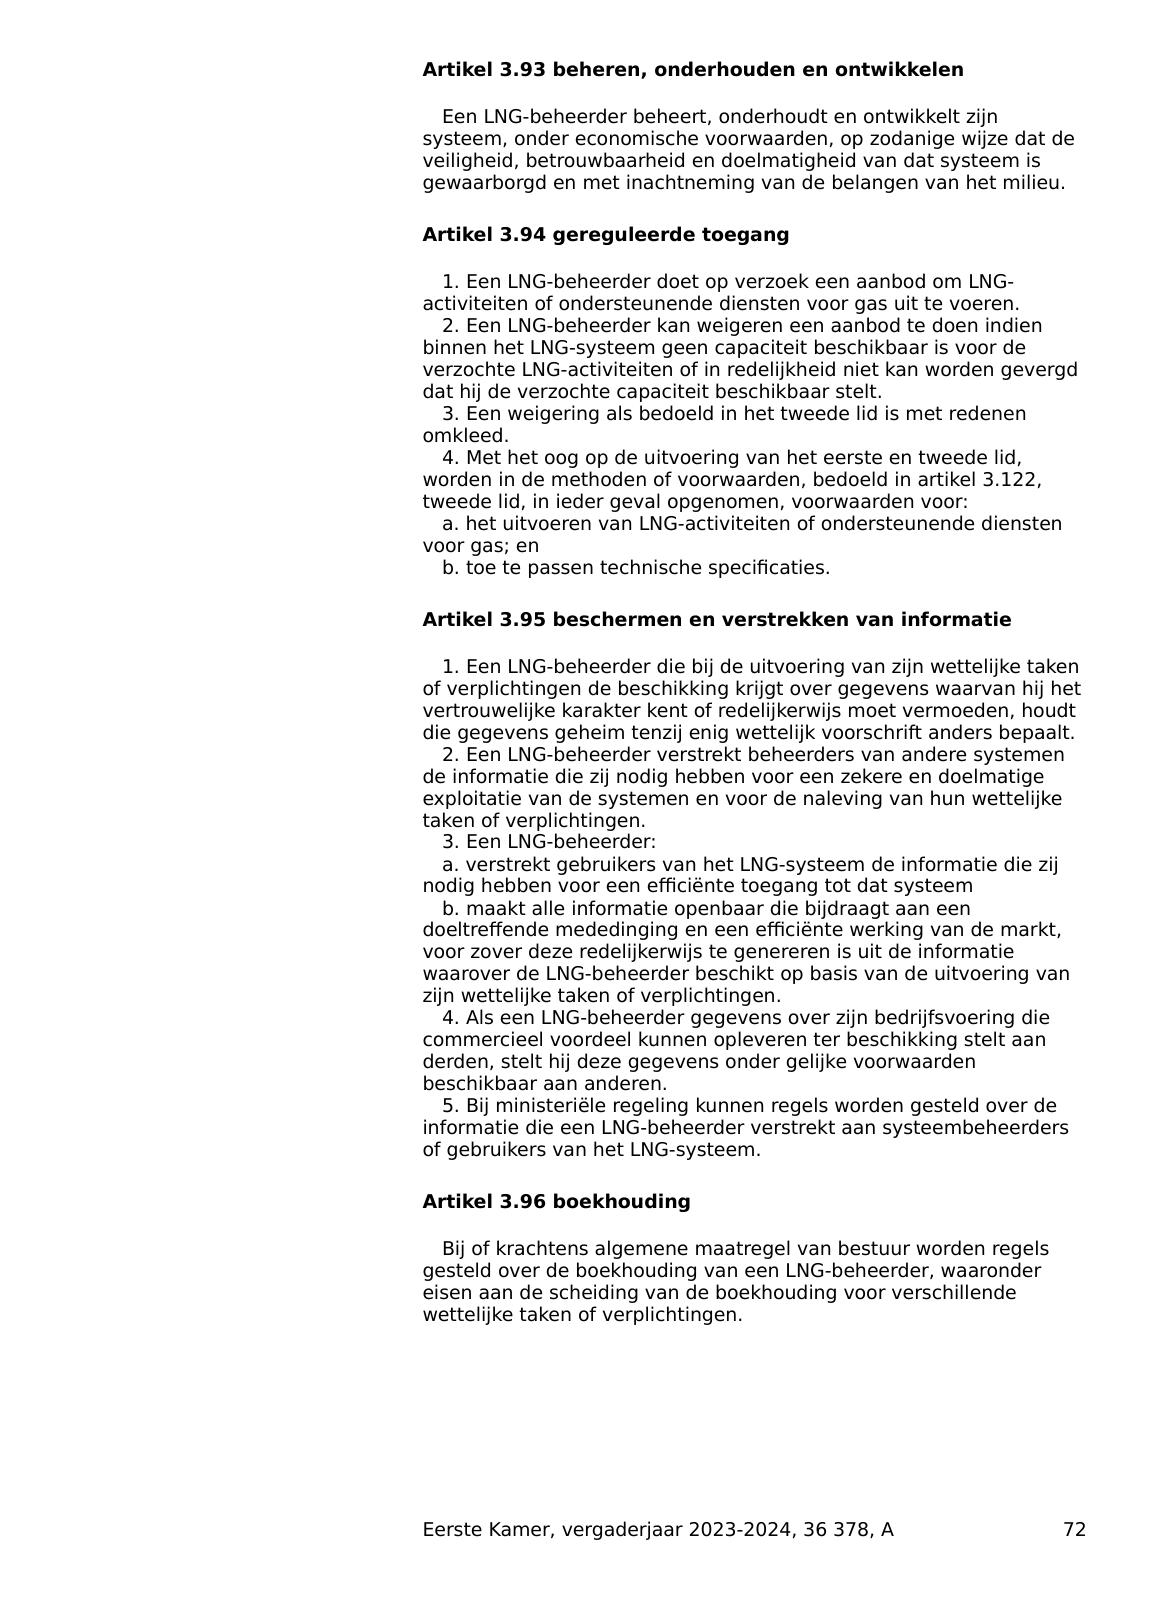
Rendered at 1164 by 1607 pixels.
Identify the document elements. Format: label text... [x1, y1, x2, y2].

text 3. Een weigering als bedoeld in het tweede lid is met redenen omkleed. [422, 403, 1087, 447]
text 1. Een LNG-beheerder die bij de uitvoering van zijn wettelijke taken of verplichtingen de beschikking krijgt over gegevens waarvan hij het vertrouwelijke karakter kent of redelijkerwijs moet vermoeden, houdt die gegevens geheim tenzij enig wettelijk voorschrift anders bepaalt. [422, 656, 1087, 743]
text 3. Een LNG-beheerder: [422, 831, 1087, 853]
subtitle Artikel 3.95 beschermen en verstrekken van informatie [422, 609, 1087, 631]
text Bij of krachtens algemene maatregel van bestuur worden regels gesteld over de boekhouding van een LNG-beheerder, waaronder eisen aan de scheiding van de boekhouding voor verschillende wettelijke taken of verplichtingen. [422, 1238, 1087, 1326]
subtitle Artikel 3.93 beheren, onderhouden en ontwikkelen [422, 59, 1087, 81]
text b. toe te passen technische specificaties. [422, 557, 1087, 579]
subtitle Artikel 3.96 boekhouding [422, 1191, 1087, 1213]
text a. het uitvoeren van LNG-activiteiten of ondersteunende diensten voor gas; en [422, 513, 1087, 557]
text 1. Een LNG-beheerder doet op verzoek een aanbod om LNG-activiteiten of ondersteunende diensten voor gas uit te voeren. [422, 271, 1087, 315]
subtitle Artikel 3.94 gereguleerde toegang [422, 224, 1087, 246]
text 2. Een LNG-beheerder verstrekt beheerders van andere systemen de informatie die zij nodig hebben voor een zekere en doelmatige exploitatie van de systemen en voor de naleving van hun wettelijke taken of verplichtingen. [422, 743, 1087, 831]
text 4. Met het oog op de uitvoering van het eerste en tweede lid, worden in de methoden of voorwaarden, bedoeld in artikel 3.122, tweede lid, in ieder geval opgenomen, voorwaarden voor: [422, 447, 1087, 513]
text b. maakt alle informatie openbaar die bijdraagt aan een doeltreffende mededinging en een efficiënte werking van de markt, voor zover deze redelijkerwijs te genereren is uit de informatie waarover de LNG-beheerder beschikt op basis van de uitvoering van zijn wettelijke taken of verplichtingen. [422, 897, 1087, 1007]
text 2. Een LNG-beheerder kan weigeren een aanbod te doen indien binnen het LNG-systeem geen capaciteit beschikbaar is voor de verzochte LNG-activiteiten of in redelijkheid niet kan worden gevergd dat hij de verzochte capaciteit beschikbaar stelt. [422, 315, 1087, 403]
text 4. Als een LNG-beheerder gegevens over zijn bedrijfsvoering die commercieel voordeel kunnen opleveren ter beschikking stelt aan derden, stelt hij deze gegevens onder gelijke voorwaarden beschikbaar aan anderen. [422, 1007, 1087, 1095]
text Een LNG-beheerder beheert, onderhoudt en ontwikkelt zijn systeem, onder economische voorwaarden, op zodanige wijze dat de veiligheid, betrouwbaarheid en doelmatigheid van dat systeem is gewaarborgd en met inachtneming van de belangen van het milieu. [422, 106, 1087, 194]
text a. verstrekt gebruikers van het LNG-systeem de informatie die zij nodig hebben voor een efficiënte toegang tot dat systeem [422, 853, 1087, 897]
text 5. Bij ministeriële regeling kunnen regels worden gesteld over de informatie die een LNG-beheerder verstrekt aan systeembeheerders of gebruikers van het LNG-systeem. [422, 1095, 1087, 1161]
